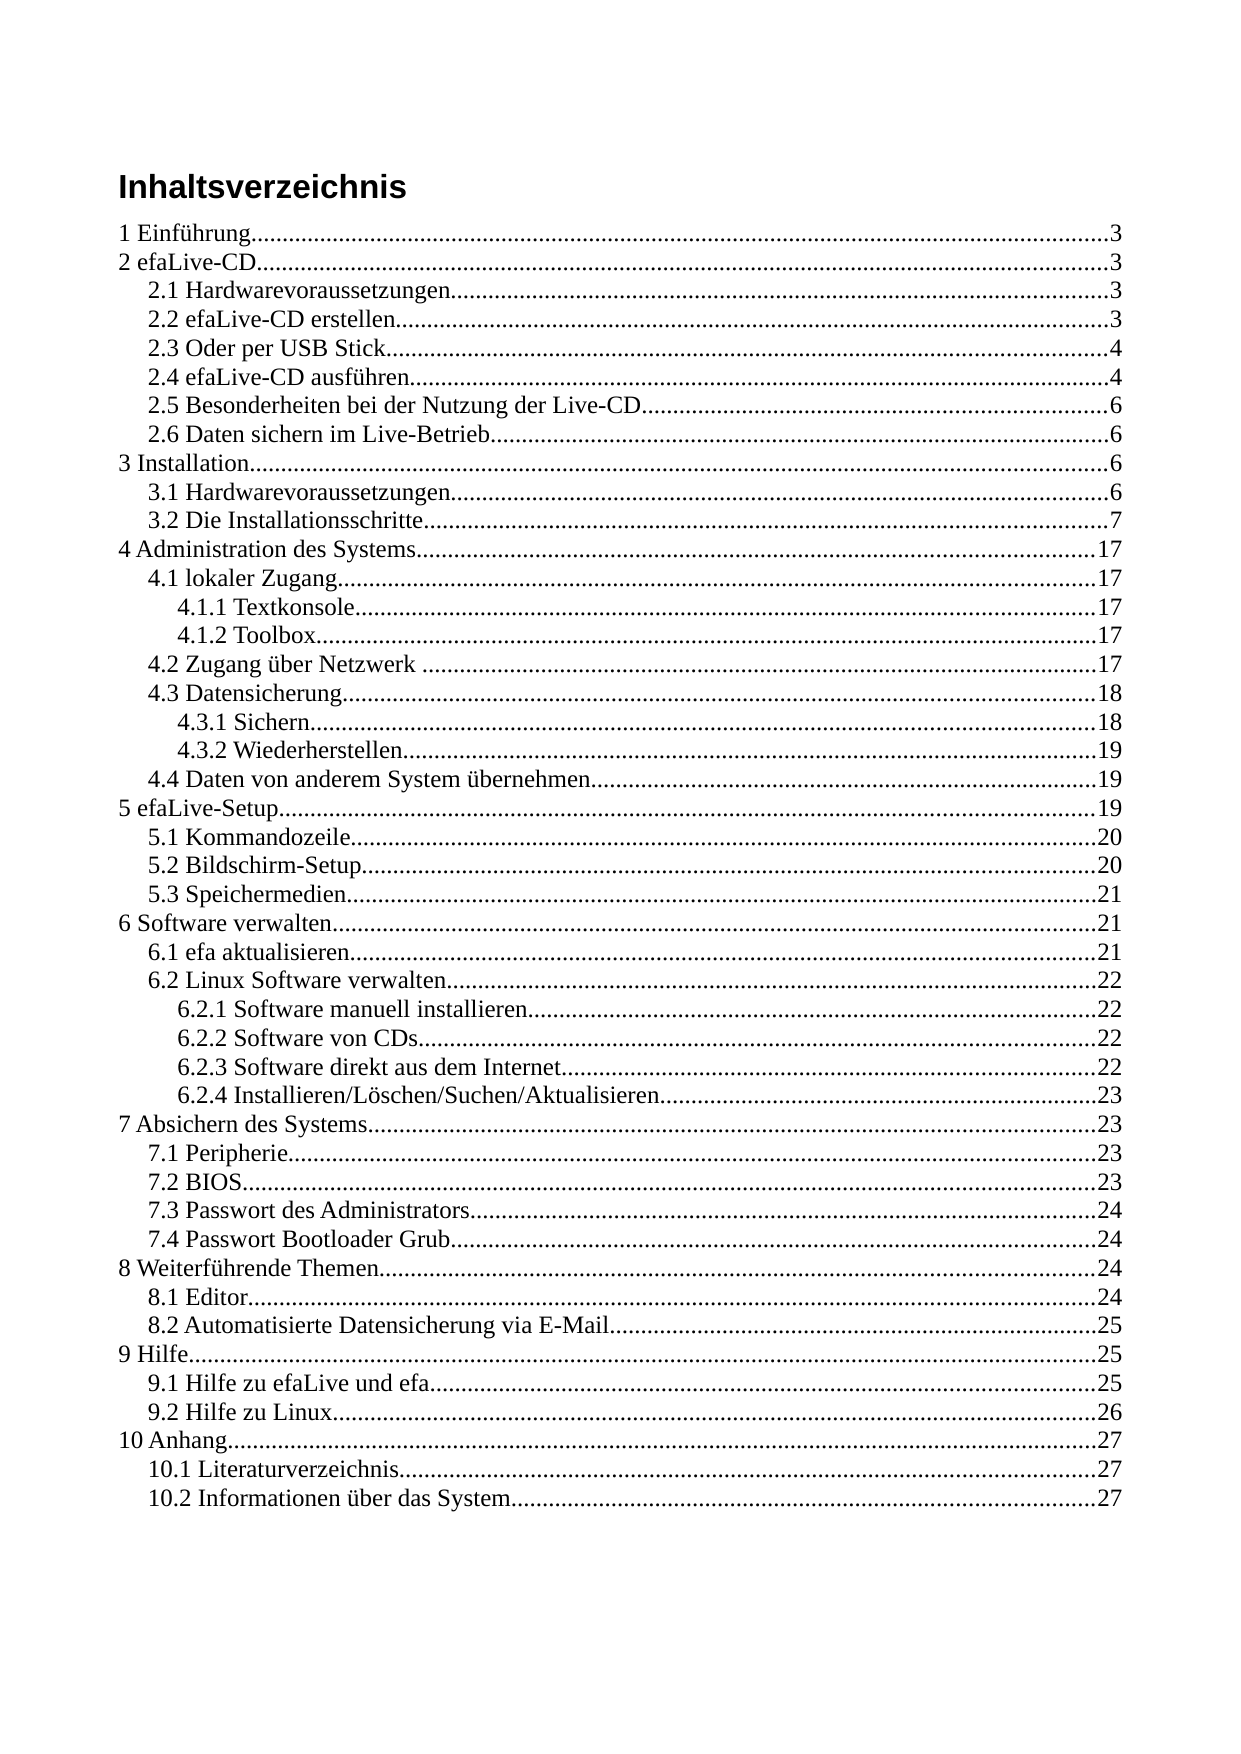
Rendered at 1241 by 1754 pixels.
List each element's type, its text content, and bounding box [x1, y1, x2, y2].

text 9.2 Hilfe zu Linux 26 [148, 1397, 1122, 1426]
text 7.3 Passwort des Administrators 24 [148, 1196, 1122, 1224]
text 7.1 Peripherie 23 [148, 1138, 1122, 1167]
text 8.1 Editor 24 [148, 1282, 1122, 1311]
text 5.1 Kommandozeile 20 [148, 822, 1122, 851]
text 6 Software verwalten 21 [118, 908, 1122, 937]
text 5.3 Speichermedien 21 [148, 879, 1122, 908]
text 10 Anhang 27 [118, 1426, 1122, 1454]
subtitle Inhaltsverzeichnis [118, 167, 1122, 206]
text 4.3.2 Wiederherstellen 19 [177, 736, 1122, 764]
text 6.2 Linux Software verwalten 22 [148, 966, 1122, 994]
text 3.1 Hardwarevoraussetzungen 6 [148, 477, 1122, 506]
text 9.1 Hilfe zu efaLive und efa 25 [148, 1368, 1122, 1397]
text 7.4 Passwort Bootloader Grub 24 [148, 1224, 1122, 1253]
text 2.4 efaLive-CD ausführen 4 [148, 362, 1122, 391]
text 4 Administration des Systems 17 [118, 534, 1122, 563]
text 10.1 Literaturverzeichnis 27 [148, 1454, 1122, 1483]
text 4.3.1 Sichern 18 [177, 707, 1122, 736]
text 1 Einführung 3 [118, 218, 1122, 247]
text 10.2 Informationen über das System 27 [148, 1483, 1122, 1512]
text 6.2.1 Software manuell installieren 22 [177, 994, 1122, 1023]
text 7 Absichern des Systems 23 [118, 1109, 1122, 1138]
text 4.4 Daten von anderem System übernehmen 19 [148, 764, 1122, 793]
text 8.2 Automatisierte Datensicherung via E-Mail 25 [148, 1311, 1122, 1339]
text 3 Installation 6 [118, 448, 1122, 477]
text 4.3 Datensicherung 18 [148, 678, 1122, 707]
text 2 efaLive-CD 3 [118, 247, 1122, 276]
text 9 Hilfe 25 [118, 1339, 1122, 1368]
text 4.2 Zugang über Netzwerk 17 [148, 649, 1122, 678]
text 6.2.3 Software direkt aus dem Internet 22 [177, 1052, 1122, 1081]
text 4.1 lokaler Zugang 17 [148, 563, 1122, 592]
text 5 efaLive-Setup 19 [118, 793, 1122, 822]
text 7.2 BIOS 23 [148, 1167, 1122, 1196]
text 8 Weiterführende Themen 24 [118, 1253, 1122, 1282]
text 5.2 Bildschirm-Setup 20 [148, 851, 1122, 879]
text 6.2.4 Installieren/Löschen/Suchen/Aktualisieren 23 [177, 1081, 1122, 1109]
text 3.2 Die Installationsschritte 7 [148, 506, 1122, 534]
text 6.1 efa aktualisieren 21 [148, 937, 1122, 966]
text 2.3 Oder per USB Stick 4 [148, 333, 1122, 362]
text 4.1.1 Textkonsole 17 [177, 592, 1122, 621]
text 2.1 Hardwarevoraussetzungen 3 [148, 276, 1122, 304]
text 2.2 efaLive-CD erstellen 3 [148, 304, 1122, 333]
text 6.2.2 Software von CDs 22 [177, 1023, 1122, 1052]
text 4.1.2 Toolbox 17 [177, 621, 1122, 649]
text 2.6 Daten sichern im Live-Betrieb 6 [148, 419, 1122, 448]
text 2.5 Besonderheiten bei der Nutzung der Live-CD 6 [148, 391, 1122, 419]
